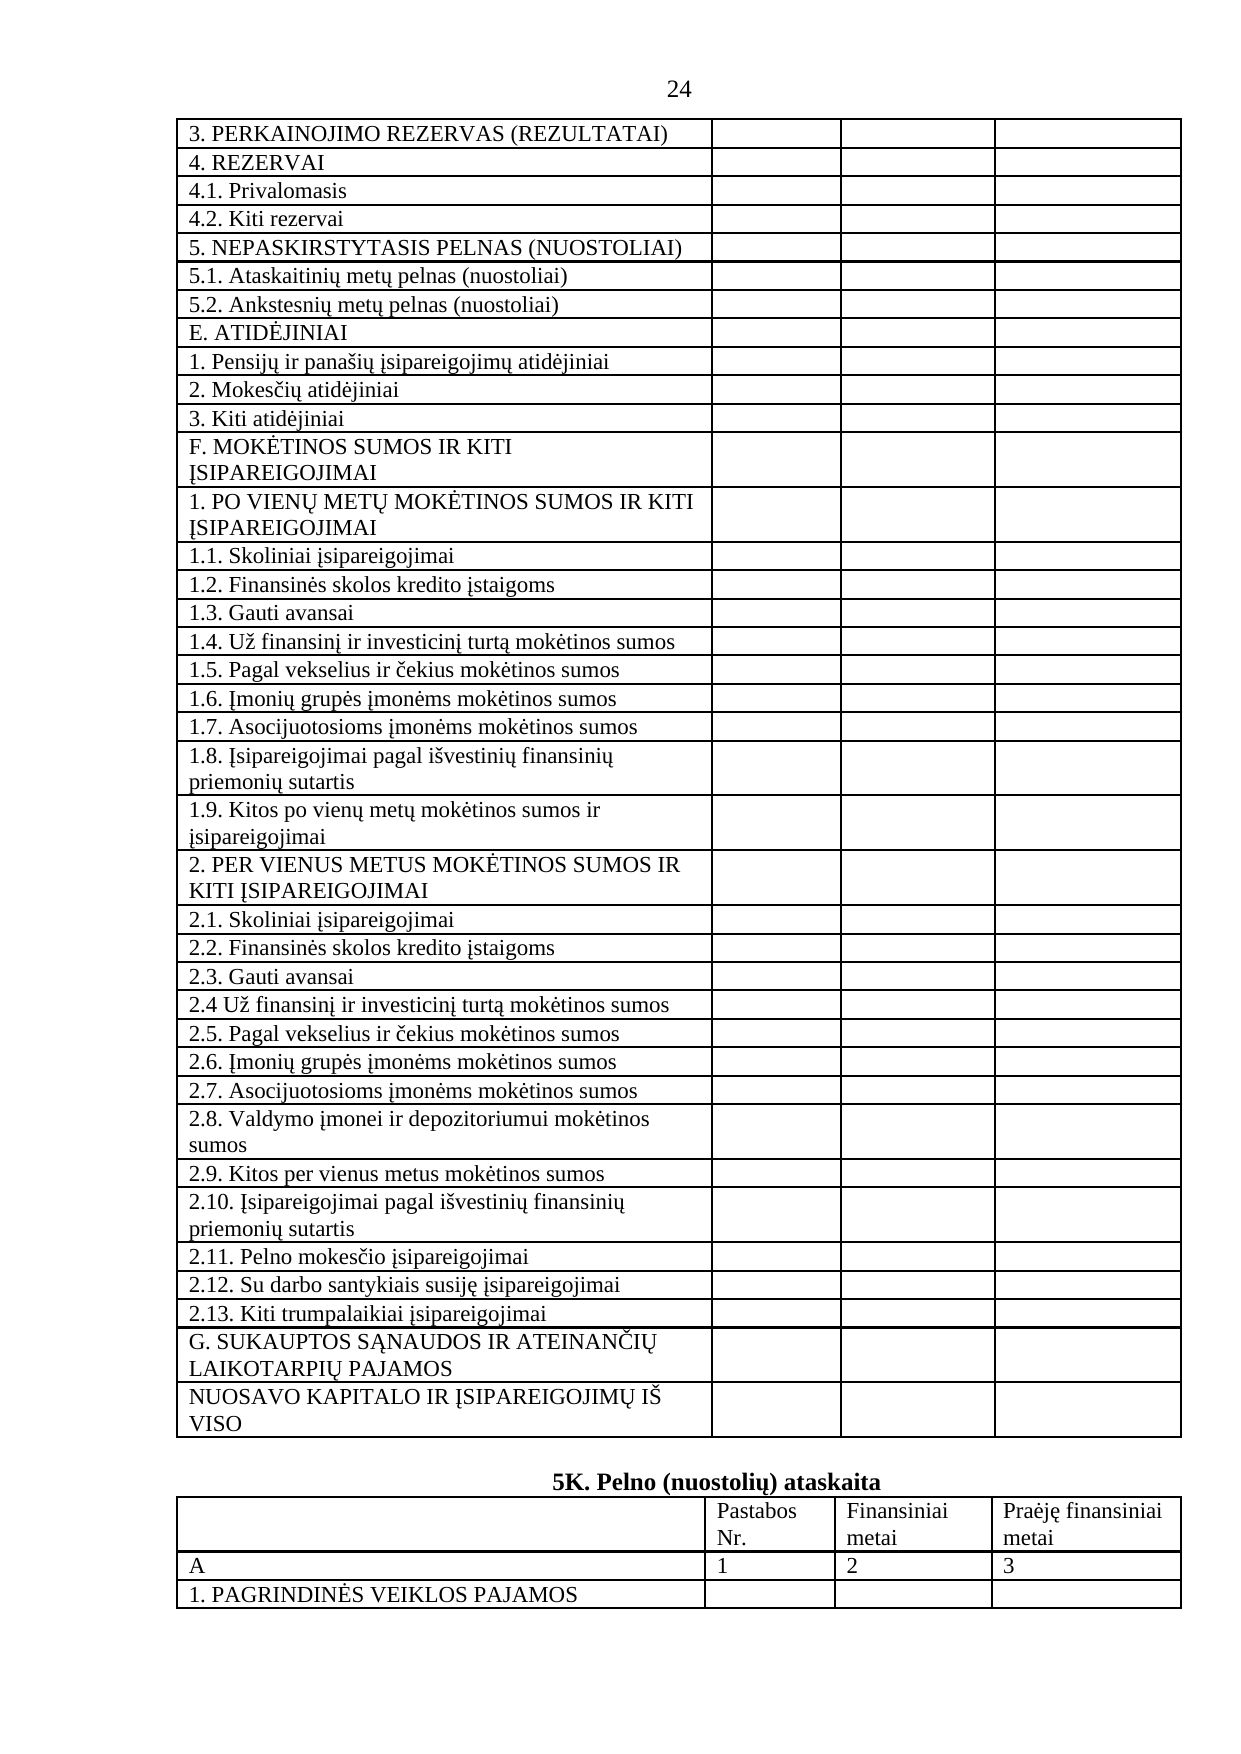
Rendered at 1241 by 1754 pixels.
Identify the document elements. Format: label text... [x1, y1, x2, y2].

table_cell [842, 1383, 994, 1436]
table_cell [713, 685, 840, 711]
table_cell [842, 206, 994, 232]
text 5K. Pelno (nuostolių) ataskaita [177, 1467, 1181, 1496]
table_cell [713, 319, 840, 346]
table_cell [842, 120, 994, 147]
table_cell 2.12. Su darbo santykiais susiję įsipareigojimai [178, 1272, 711, 1298]
table_cell [996, 291, 1180, 317]
table_cell 1.5. Pagal vekselius ir čekius mokėtinos sumos [178, 656, 711, 683]
table_cell 5.1. Ataskaitinių metų pelnas (nuostoliai) [178, 263, 711, 289]
table_cell [996, 376, 1180, 402]
table_cell [996, 656, 1180, 683]
table_cell [842, 1243, 994, 1269]
table_cell 1.8. Įsipareigojimai pagal išvestinių finansinių priemonių sutartis [178, 742, 711, 794]
table_cell [713, 935, 840, 961]
table_cell [713, 851, 840, 904]
table_header Finansiniai metai [836, 1498, 991, 1550]
table_header Praėję finansiniai metai [993, 1498, 1180, 1550]
table_cell 2 [836, 1553, 991, 1579]
table_cell [713, 433, 840, 486]
table_cell 3. Kiti atidėjiniai [178, 405, 711, 431]
table_cell [996, 1383, 1180, 1436]
table_cell [996, 405, 1180, 431]
table_cell 2.6. Įmonių grupės įmonėms mokėtinos sumos [178, 1048, 711, 1074]
table_cell 1.2. Finansinės skolos kredito įstaigoms [178, 571, 711, 597]
table_cell 2.5. Pagal vekselius ir čekius mokėtinos sumos [178, 1020, 711, 1046]
table_cell [842, 991, 994, 1018]
table_cell 1.3. Gauti avansai [178, 600, 711, 626]
table_cell [996, 206, 1180, 232]
table_cell [713, 991, 840, 1018]
table_cell [713, 348, 840, 374]
table_cell 5.2. Ankstesnių metų pelnas (nuostoliai) [178, 291, 711, 317]
table_cell [842, 796, 994, 849]
table_cell [713, 1077, 840, 1103]
table_cell [996, 348, 1180, 374]
table_cell F. MOKĖTINOS SUMOS IR KITI ĮSIPAREIGOJIMAI [178, 433, 711, 486]
table_cell [713, 177, 840, 203]
table_cell E. ATIDĖJINIAI [178, 319, 711, 346]
table_cell [842, 149, 994, 175]
table_cell [713, 713, 840, 739]
table_cell [842, 571, 994, 597]
table_cell 1.7. Asocijuotosioms įmonėms mokėtinos sumos [178, 713, 711, 739]
table_cell [842, 433, 994, 486]
table_cell 1. PO VIENŲ METŲ MOKĖTINOS SUMOS IR KITI ĮSIPAREIGOJIMAI [178, 488, 711, 541]
table_cell [996, 1077, 1180, 1103]
table_cell 4. REZERVAI [178, 149, 711, 175]
table_cell 1.6. Įmonių grupės įmonėms mokėtinos sumos [178, 685, 711, 711]
table_cell [713, 1048, 840, 1074]
table_cell [842, 376, 994, 402]
table_cell [713, 405, 840, 431]
table_cell [996, 600, 1180, 626]
table_cell [713, 488, 840, 541]
table_cell [842, 1188, 994, 1241]
table_cell [842, 628, 994, 654]
table_cell 3 [993, 1553, 1180, 1579]
table_cell [996, 571, 1180, 597]
table_cell [713, 376, 840, 402]
table_cell [842, 1020, 994, 1046]
table_cell [996, 1020, 1180, 1046]
table_cell [836, 1581, 991, 1607]
table_cell 2.13. Kiti trumpalaikiai įsipareigojimai [178, 1300, 711, 1326]
table_cell [996, 628, 1180, 654]
table_cell [996, 1048, 1180, 1074]
table_cell [713, 1105, 840, 1158]
table_cell [842, 177, 994, 203]
table_cell 2. PER VIENUS METUS MOKĖTINOS SUMOS IR KITI ĮSIPAREIGOJIMAI [178, 851, 711, 904]
table_cell NUOSAVO KAPITALO IR ĮSIPAREIGOJIMŲ IŠ VISO [178, 1383, 711, 1436]
table_cell [713, 149, 840, 175]
table_cell [842, 405, 994, 431]
table_cell [996, 1105, 1180, 1158]
table_cell 1.9. Kitos po vienų metų mokėtinos sumos ir įsipareigojimai [178, 796, 711, 849]
table_cell 2.7. Asocijuotosioms įmonėms mokėtinos sumos [178, 1077, 711, 1103]
table_cell [842, 906, 994, 932]
table_cell 4.1. Privalomasis [178, 177, 711, 203]
table_cell [713, 1160, 840, 1186]
table_cell [842, 963, 994, 989]
table_cell [996, 120, 1180, 147]
table_cell [842, 348, 994, 374]
table_cell 2.8. Valdymo įmonei ir depozitoriumui mokėtinos sumos [178, 1105, 711, 1158]
table_cell 1. PAGRINDINĖS VEIKLOS PAJAMOS [178, 1581, 704, 1607]
table_cell [996, 1300, 1180, 1326]
table_cell [713, 600, 840, 626]
table_cell [842, 935, 994, 961]
table_cell [713, 628, 840, 654]
table_cell [996, 851, 1180, 904]
table_cell 2.2. Finansinės skolos kredito įstaigoms [178, 935, 711, 961]
table_cell [996, 1160, 1180, 1186]
table_cell [713, 1243, 840, 1269]
table_cell [842, 263, 994, 289]
table_cell 5. NEPASKIRSTYTASIS PELNAS (NUOSTOLIAI) [178, 234, 711, 260]
table_cell 2.1. Skoliniai įsipareigojimai [178, 906, 711, 932]
table_cell [996, 796, 1180, 849]
table_cell [996, 991, 1180, 1018]
table_cell [996, 1188, 1180, 1241]
table_cell [713, 1020, 840, 1046]
table_cell [842, 1300, 994, 1326]
table_cell [842, 1272, 994, 1298]
table_cell [996, 149, 1180, 175]
table_cell [713, 1300, 840, 1326]
table_cell 2.11. Pelno mokesčio įsipareigojimai [178, 1243, 711, 1269]
table_cell [842, 742, 994, 794]
table_cell [842, 488, 994, 541]
table_cell A [178, 1553, 704, 1579]
table_cell [842, 656, 994, 683]
table_cell [996, 742, 1180, 794]
table_cell [842, 234, 994, 260]
table_cell [996, 1329, 1180, 1381]
table_cell [842, 543, 994, 569]
table_cell [713, 206, 840, 232]
table_cell [706, 1581, 834, 1607]
table_cell [713, 291, 840, 317]
table_cell [996, 543, 1180, 569]
table_cell [996, 685, 1180, 711]
table_cell 2.9. Kitos per vienus metus mokėtinos sumos [178, 1160, 711, 1186]
table_cell [713, 543, 840, 569]
table_cell [993, 1581, 1180, 1607]
table_cell [996, 1272, 1180, 1298]
table_cell [842, 1329, 994, 1381]
table_cell [713, 1188, 840, 1241]
table_cell [996, 935, 1180, 961]
table_cell [842, 319, 994, 346]
table_cell [842, 1077, 994, 1103]
table_header [178, 1498, 704, 1550]
table_header Pastabos Nr. [706, 1498, 834, 1550]
table_cell 2. Mokesčių atidėjiniai [178, 376, 711, 402]
table_cell [996, 177, 1180, 203]
table_cell [713, 906, 840, 932]
table_cell [842, 600, 994, 626]
table_cell [713, 963, 840, 989]
table_cell [996, 263, 1180, 289]
table_cell [842, 713, 994, 739]
table_cell [996, 713, 1180, 739]
table_cell [713, 1329, 840, 1381]
table_cell [996, 1243, 1180, 1269]
table_cell [713, 742, 840, 794]
table_cell [842, 1160, 994, 1186]
table_cell [996, 906, 1180, 932]
table_cell 2.4 Už finansinį ir investicinį turtą mokėtinos sumos [178, 991, 711, 1018]
table_cell 1 [706, 1553, 834, 1579]
table_cell [996, 234, 1180, 260]
table_cell [713, 120, 840, 147]
table_cell [713, 796, 840, 849]
table_cell [842, 291, 994, 317]
table_cell [713, 571, 840, 597]
table_cell [713, 234, 840, 260]
table_cell [713, 263, 840, 289]
table_cell 4.2. Kiti rezervai [178, 206, 711, 232]
table_cell [842, 1048, 994, 1074]
table_cell 1. Pensijų ir panašių įsipareigojimų atidėjiniai [178, 348, 711, 374]
table_cell 1.1. Skoliniai įsipareigojimai [178, 543, 711, 569]
table_cell G. SUKAUPTOS SĄNAUDOS IR ATEINANČIŲ LAIKOTARPIŲ PAJAMOS [178, 1329, 711, 1381]
table_cell [713, 1272, 840, 1298]
table_cell [996, 488, 1180, 541]
table_cell [996, 963, 1180, 989]
table_cell [842, 685, 994, 711]
table_cell [713, 1383, 840, 1436]
table_cell 2.3. Gauti avansai [178, 963, 711, 989]
table_cell [713, 656, 840, 683]
table_cell 1.4. Už finansinį ir investicinį turtą mokėtinos sumos [178, 628, 711, 654]
table_cell [842, 1105, 994, 1158]
table_cell [842, 851, 994, 904]
table_cell 3. PERKAINOJIMO REZERVAS (REZULTATAI) [178, 120, 711, 147]
table_cell [996, 433, 1180, 486]
table_cell 2.10. Įsipareigojimai pagal išvestinių finansinių priemonių sutartis [178, 1188, 711, 1241]
table_cell [996, 319, 1180, 346]
